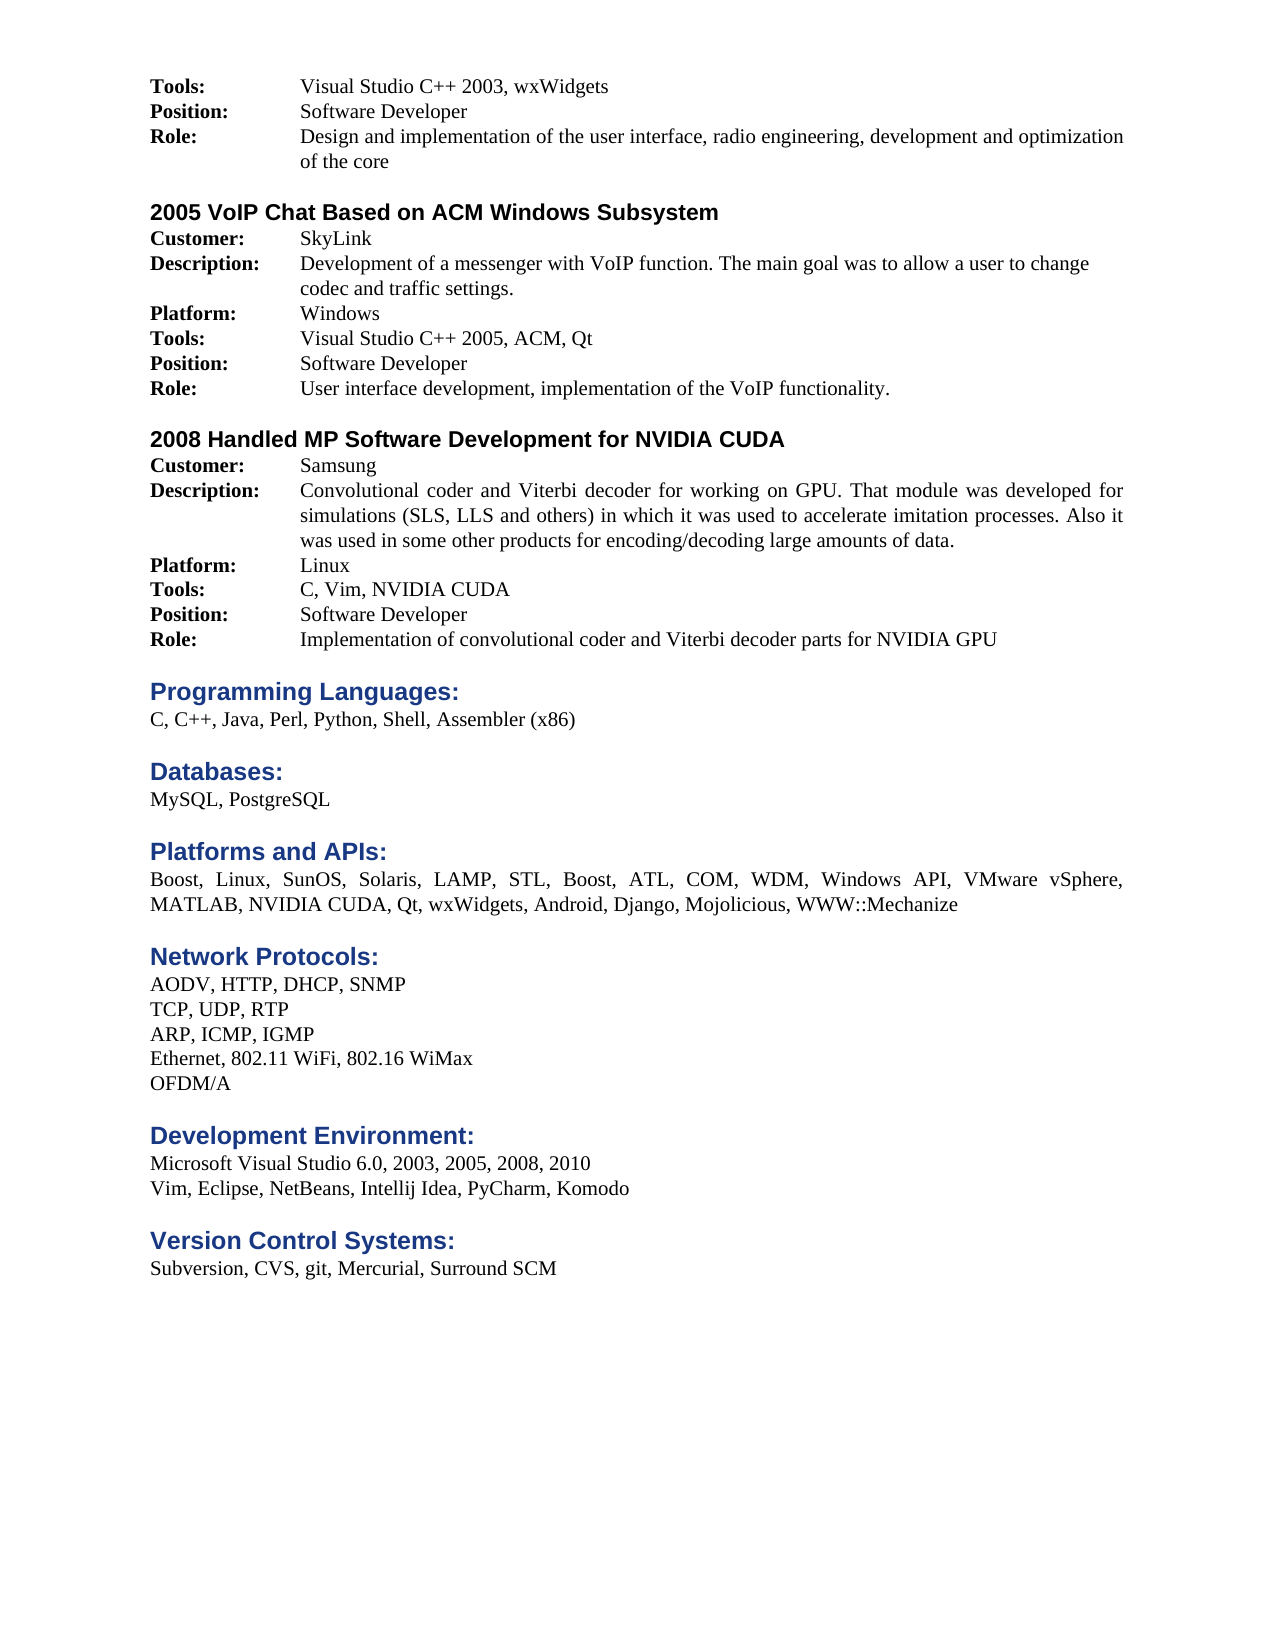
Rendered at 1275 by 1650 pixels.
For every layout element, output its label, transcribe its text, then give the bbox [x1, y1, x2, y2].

text Platform: Windows [150, 302, 1125, 325]
text ARP, ICMP, IGMP [150, 1022, 1125, 1046]
text Platform: Linux [150, 553, 1125, 577]
text Position: Software Developer [150, 603, 1125, 626]
text OFDM/A [150, 1072, 1125, 1095]
text Tools: Visual Studio C++ 2003, wxWidgets [150, 75, 1125, 98]
text C, C++, Java, Perl, Python, Shell, Assembler (x86) [150, 708, 1125, 731]
text Description: Convolutional coder and Viterbi decoder for working on GPU. That module was developed for simulations (SLS, LLS and others) in which it was used to accelerate imitation processes. Also it was used in some other products for encoding/decoding large amounts of data. [150, 479, 1125, 552]
text Subversion, CVS, git, Mercurial, Surround SCM [150, 1257, 1125, 1280]
text Customer: Samsung [150, 454, 1125, 477]
text Ethernet, 802.11 WiFi, 802.16 WiMax [150, 1047, 1125, 1070]
text Platforms and APIs: [150, 838, 1125, 866]
text Role: Implementation of convolutional coder and Viterbi decoder parts for NVIDIA GPU [150, 628, 1125, 651]
text Role: User interface development, implementation of the VoIP functionality. [150, 376, 1125, 399]
text AODV, HTTP, DHCP, SNMP [150, 973, 1125, 996]
text Vim, Eclipse, NetBeans, Intellij Idea, PyCharm, Komodo [150, 1177, 1125, 1200]
text Databases: [150, 758, 1125, 786]
text TCP, UDP, RTP [150, 997, 1125, 1021]
text MySQL, PostgreSQL [150, 788, 1125, 811]
text Customer: SkyLink [150, 227, 1125, 250]
text Boost, Linux, SunOS, Solaris, LAMP, STL, Boost, ATL, COM, WDM, Windows API, VMware vSphere, MATLAB, NVIDIA CUDA, Qt, wxWidgets, Android, Django, Mojolicious, WWW::Mechanize [150, 868, 1125, 916]
text Version Control Systems: [150, 1227, 1125, 1255]
text Tools: C, Vim, NVIDIA CUDA [150, 578, 1125, 601]
text Programming Languages: [150, 678, 1125, 706]
text Role: Design and implementation of the user interface, radio engineering, development and optimization of the core [150, 125, 1125, 173]
text Position: Software Developer [150, 100, 1125, 123]
text 2005 VoIP Chat Based on ACM Windows Subsystem [150, 199, 1125, 225]
text Development Environment: [150, 1122, 1125, 1150]
text Tools: Visual Studio C++ 2005, ACM, Qt [150, 327, 1125, 350]
text Network Protocols: [150, 942, 1125, 970]
text Description: Development of a messenger with VoIP function. The main goal was to allow a user to change codec and traffic settings. [150, 252, 1125, 300]
text 2008 Handled MP Software Development for NVIDIA CUDA [150, 426, 1125, 452]
text Position: Software Developer [150, 352, 1125, 375]
text Microsoft Visual Studio 6.0, 2003, 2005, 2008, 2010 [150, 1152, 1125, 1175]
